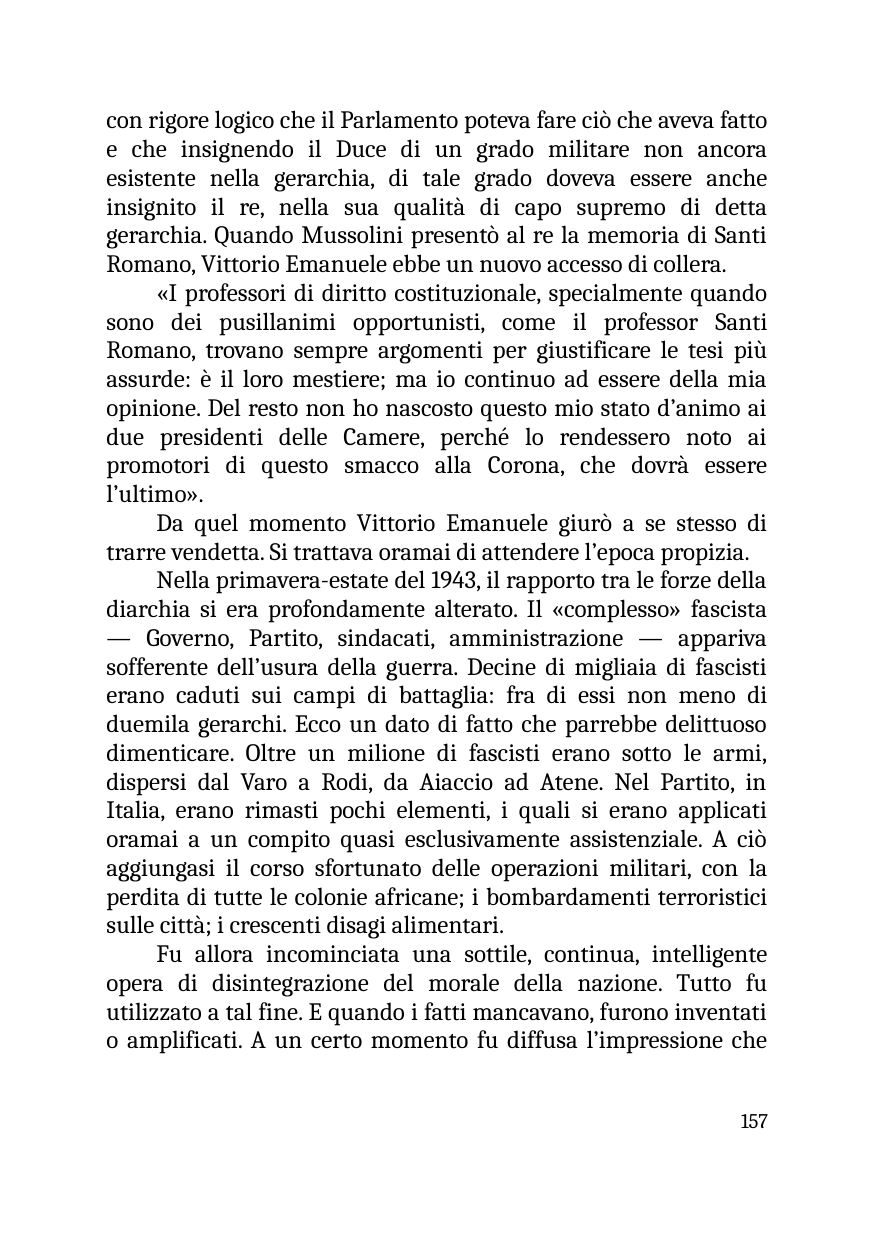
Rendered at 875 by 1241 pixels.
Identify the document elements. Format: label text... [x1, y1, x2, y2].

text Da quel momento Vittorio Emanuele giurò a se stesso di trarre vendetta. Si trattava oramai di attendere l’epoca propizia. [106, 509, 768, 566]
text con rigore logico che il Parlamento poteva fare ciò che aveva fatto e che insignendo il Duce di un grado militare non ancora esistente nella gerarchia, di tale grado doveva essere anche insignito il re, nella sua qualità di capo supremo di detta gerarchia. Quando Mussolini presentò al re la memoria di Santi Romano, Vittorio Emanuele ebbe un nuovo accesso di collera. [106, 106, 768, 279]
text «I professori di diritto costituzionale, specialmente quando sono dei pusillanimi opportunisti, come il professor Santi Romano, trovano sempre argomenti per giustificare le tesi più assurde: è il loro mestiere; ma io continuo ad essere della mia opinione. Del resto non ho nascosto questo mio stato d’animo ai due presidenti delle Camere, perché lo rendessero noto ai promotori di questo smacco alla Corona, che dovrà essere l’ultimo». [106, 279, 768, 509]
text Fu allora incominciata una sottile, continua, intelligente opera di disintegrazione del morale della nazione. Tutto fu utilizzato a tal fine. E quando i fatti mancavano, furono inventati o amplificati. A un certo momento fu diffusa l’impressione che [106, 940, 768, 1055]
text Nella primavera-estate del 1943, il rapporto tra le forze della diarchia si era profondamente alterato. Il «complesso» fascista — Governo, Partito, sindacati, amministrazione — appariva sofferente dell’usura della guerra. Decine di migliaia di fascisti erano caduti sui campi di battaglia: fra di essi non meno di duemila gerarchi. Ecco un dato di fatto che parrebbe delittuoso dimenticare. Oltre un milione di fascisti erano sotto le armi, dispersi dal Varo a Rodi, da Aiaccio ad Atene. Nel Partito, in Italia, erano rimasti pochi elementi, i quali si erano applicati oramai a un compito quasi esclusivamente assistenziale. A ciò aggiungasi il corso sfortunato delle operazioni militari, con la perdita di tutte le colonie africane; i bombardamenti terroristici sulle città; i crescenti disagi alimentari. [106, 566, 768, 940]
